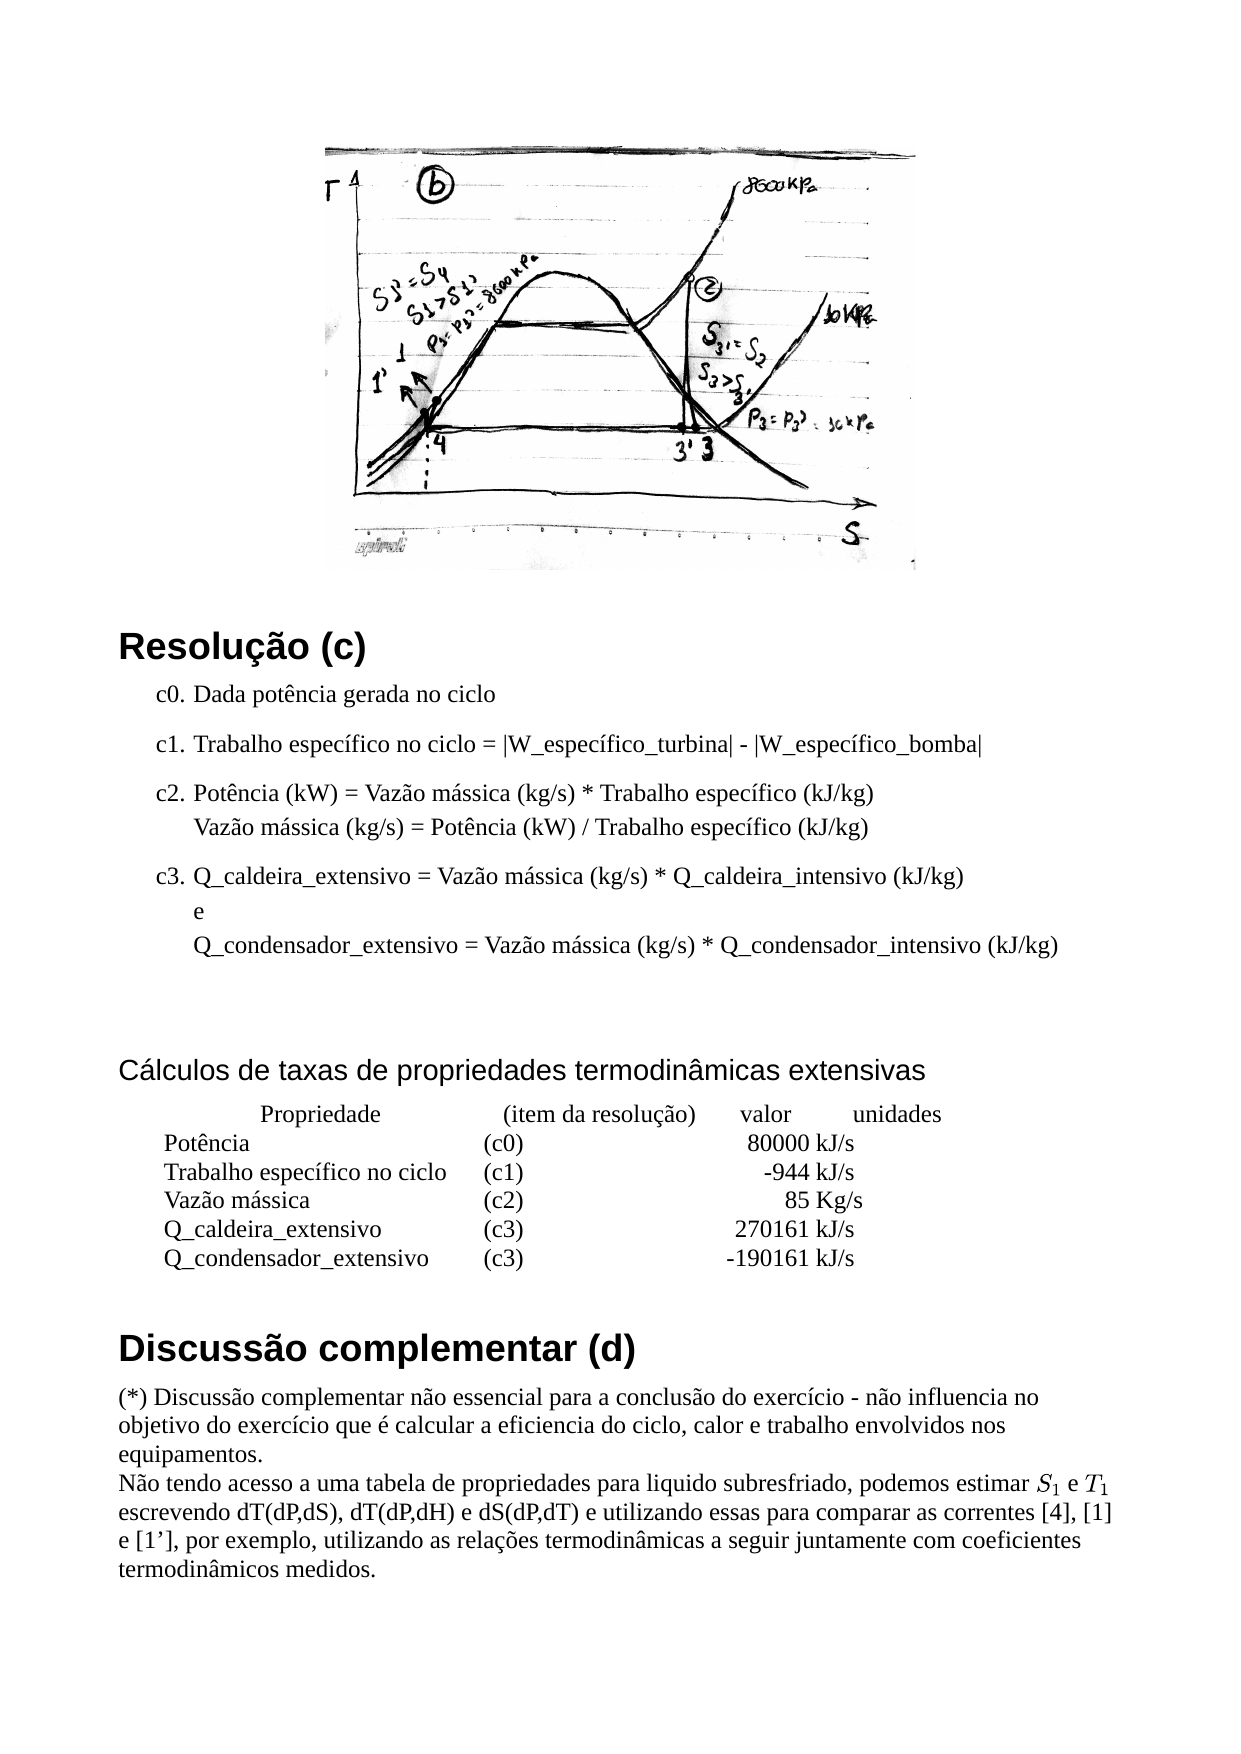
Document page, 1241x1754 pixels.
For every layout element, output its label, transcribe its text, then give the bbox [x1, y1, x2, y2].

table_cell (c1) [480, 1157, 719, 1186]
table_cell 80000 [719, 1128, 812, 1157]
table_cell (c3) [480, 1214, 719, 1243]
table_cell Q_condensador_extensivo [161, 1243, 480, 1272]
list Dada potência gerada no ciclo [156, 679, 1122, 708]
table_cell -944 [719, 1157, 812, 1186]
table_cell Vazão mássica [161, 1186, 480, 1214]
table_cell Trabalho específico no ciclo [161, 1157, 480, 1186]
table_header unidades [813, 1099, 982, 1128]
subtitle Resolução (c) [118, 623, 1122, 667]
table_cell Potência [161, 1128, 480, 1157]
table_cell kJ/s [813, 1214, 982, 1243]
table_header (item da resolução) [480, 1099, 719, 1128]
table_cell -190161 [719, 1243, 812, 1272]
list Potência (kW) = Vazão mássica (kg/s) * Trabalho específico (kJ/kg) Vazão mássica (kg/s) = Potência (kW) / Trabalho específico (kJ/kg) [156, 778, 1122, 841]
table_cell (c3) [480, 1243, 719, 1272]
table_cell kJ/s [813, 1243, 982, 1272]
table_cell (c0) [480, 1128, 719, 1157]
subtitle Cálculos de taxas de propriedades termodinâmicas extensivas [118, 1053, 1122, 1087]
list Trabalho específico no ciclo = |W_específico_turbina| - |W_específico_bomba| [156, 729, 1122, 757]
text Não tendo acesso a uma tabela de propriedades para liquido subresfriado, podemos estimar e escrevendo dT(dP,dS), dT(dP,dH) e dS(dP,dT) e utilizando essas para comparar as correntes [4], [1] e [1’], por exemplo, utilizando as relações termodinâmicas a seguir juntamente com coeficientes termodinâmicos medidos. [118, 1468, 1122, 1583]
list Q_caldeira_extensivo = Vazão mássica (kg/s) * Q_caldeira_intensivo (kJ/kg) e Q_condensador_extensivo = Vazão mássica (kg/s) * Q_condensador_intensivo (kJ/kg) [156, 861, 1122, 959]
table_cell 270161 [719, 1214, 812, 1243]
table_cell kJ/s [813, 1128, 982, 1157]
table_cell kJ/s [813, 1157, 982, 1186]
table_cell Kg/s [813, 1186, 982, 1214]
table_cell (c2) [480, 1186, 719, 1214]
table_cell 85 [719, 1186, 812, 1214]
table_header valor [719, 1099, 812, 1128]
table_header Propriedade [161, 1099, 480, 1128]
text (*) Discussão complementar não essencial para a conclusão do exercício - não influencia no objetivo do exercício que é calcular a eficiencia do ciclo, calor e trabalho envolvidos nos equipamentos. [118, 1382, 1122, 1468]
subtitle Discussão complementar (d) [118, 1326, 1122, 1369]
table_cell Q_caldeira_extensivo [161, 1214, 480, 1243]
